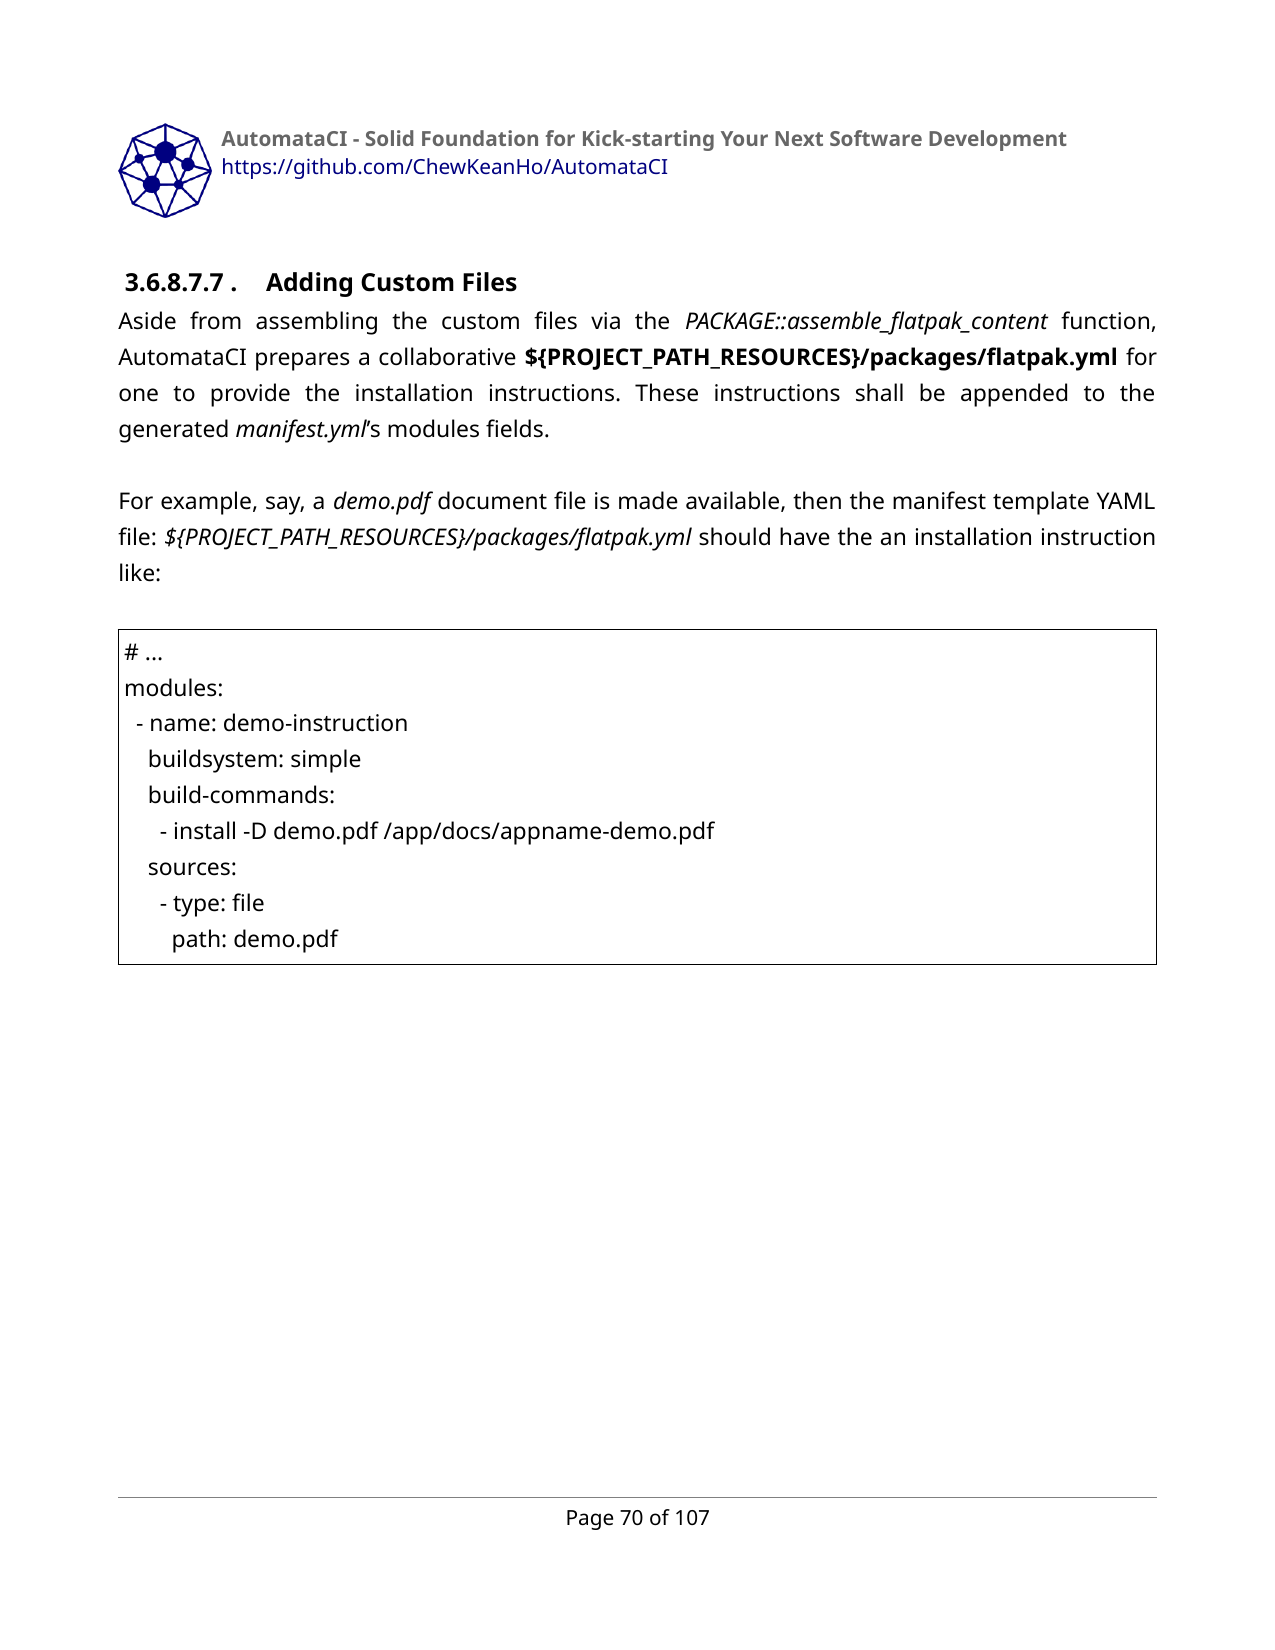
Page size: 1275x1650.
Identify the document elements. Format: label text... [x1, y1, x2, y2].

table_header # ... modules: - name: demo-instruction buildsystem: simple build-commands: - install -D demo.pdf /app/docs/appname-demo.pdf sources: - type: file path: demo.pdf [119, 630, 1156, 964]
subtitle Adding Custom Files [118, 265, 1157, 299]
text For example, say, a demo.pdf document file is made available, then the manifest template YAML file: ${PROJECT_PATH_RESOURCES}/packages/flatpak.yml should have the an installation instruction like: [118, 485, 1157, 588]
picture [118, 123, 212, 218]
text Aside from assembling the custom files via the PACKAGE::assemble_flatpak_content function, AutomataCI prepares a collaborative ${PROJECT_PATH_RESOURCES}/packages/flatpak.yml for one to provide the installation instructions. These instructions shall be appended to the generated manifest.yml’s modules fields. [118, 305, 1157, 444]
